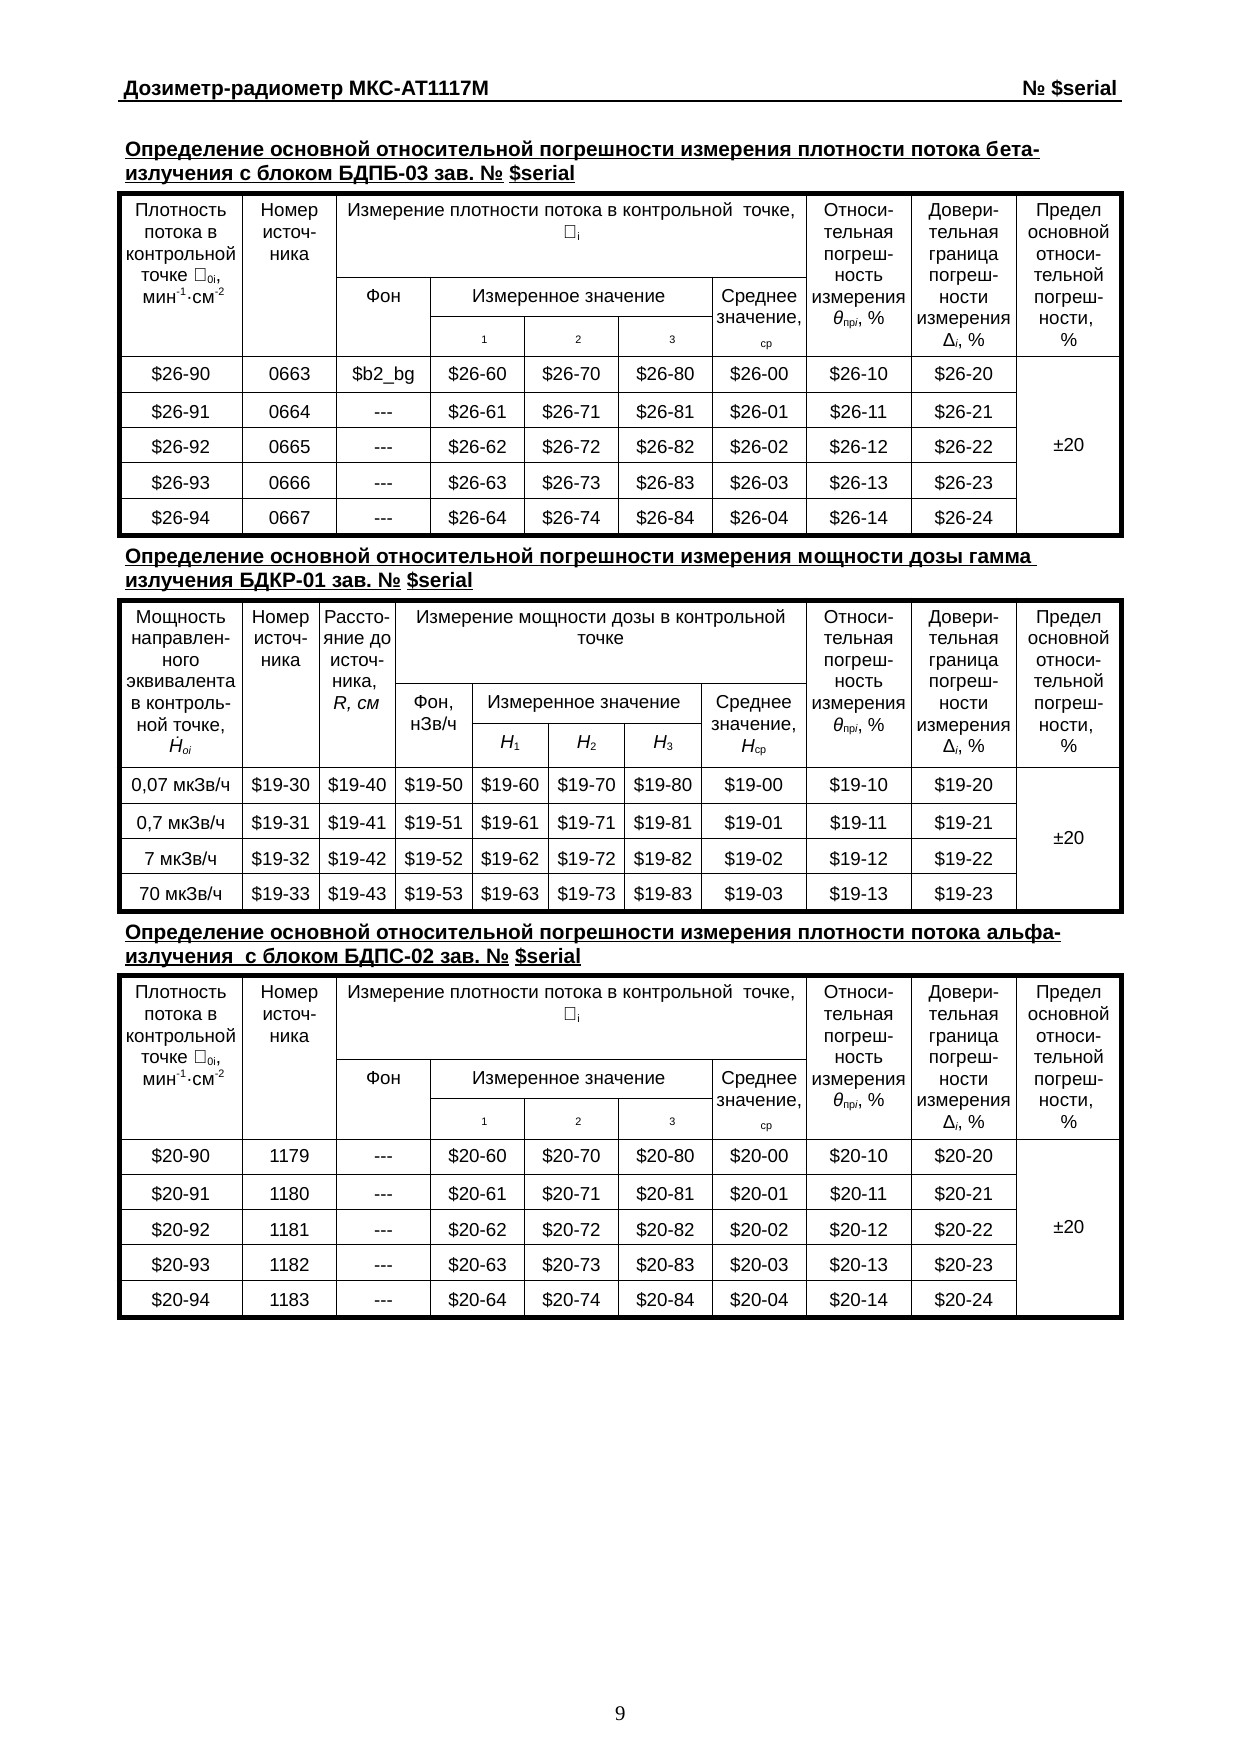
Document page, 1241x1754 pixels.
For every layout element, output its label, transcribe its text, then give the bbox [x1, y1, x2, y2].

table_cell 1183 [243, 1281, 336, 1315]
table_cell ±20 [1017, 768, 1119, 908]
table_cell $b2_bg [337, 357, 430, 392]
table_cell $20-63 [431, 1245, 524, 1280]
table_cell 0665 [243, 428, 336, 462]
table_cell $20-03 [713, 1245, 806, 1280]
table_cell Измерение мощности дозы в контрольной точке [396, 603, 806, 683]
table_cell Измерение плотности потока в контрольной точке, i [337, 978, 806, 1059]
table_cell Фон [337, 1060, 430, 1138]
table_cell $26-11 [807, 393, 911, 427]
table_cell $26-82 [619, 428, 712, 462]
table_cell $20-01 [713, 1175, 806, 1209]
table_cell --- [337, 463, 430, 497]
table_cell $19-22 [912, 839, 1016, 873]
table_cell $20-04 [713, 1281, 806, 1315]
table_cell $26-22 [912, 428, 1016, 462]
table_cell 1 [431, 1099, 524, 1138]
table_cell $20-80 [619, 1140, 712, 1174]
table_cell $19-13 [807, 874, 911, 908]
table_cell $19-73 [549, 874, 624, 908]
table_cell $26-23 [912, 463, 1016, 497]
table_cell $20-82 [619, 1210, 712, 1244]
table_cell --- [337, 1245, 430, 1280]
table_cell $20-21 [912, 1175, 1016, 1209]
table_cell --- [337, 428, 430, 462]
table_cell $19-41 [320, 804, 395, 838]
table_cell Плотность потока в контрольной точке 0i, мин-1·см-2 [122, 978, 242, 1138]
table_cell $19-40 [320, 768, 395, 803]
table_cell $26-61 [431, 393, 524, 427]
table_cell $19-03 [702, 874, 806, 908]
table_cell ±20 [1017, 1140, 1119, 1315]
table_cell Фон [337, 278, 430, 356]
table_cell $26-60 [431, 357, 524, 392]
table_cell Плотность потока в контрольной точке 0i, мин-1·см-2 [122, 196, 242, 356]
table_cell $26-93 [122, 463, 242, 497]
table_cell $19-62 [473, 839, 548, 873]
table_cell $19-12 [807, 839, 911, 873]
table_cell $20-13 [807, 1245, 911, 1280]
table_cell $19-61 [473, 804, 548, 838]
table_cell Предел основной относи-тельной погреш-ности, % [1017, 603, 1119, 767]
table_cell 0667 [243, 499, 336, 533]
table_cell 7 мкЗв/ч [122, 839, 242, 873]
table_cell $19-51 [396, 804, 472, 838]
table_cell $19-01 [702, 804, 806, 838]
table_cell --- [337, 1210, 430, 1244]
table_cell --- [337, 1175, 430, 1209]
table_cell --- [337, 1281, 430, 1315]
table_cell $26-71 [525, 393, 618, 427]
table_cell $26-72 [525, 428, 618, 462]
table_cell Довери-тельная граница погреш-ности измерения Δi, % [912, 196, 1016, 356]
table_cell $20-02 [713, 1210, 806, 1244]
table_cell $26-10 [807, 357, 911, 392]
table_cell $20-12 [807, 1210, 911, 1244]
table_cell Номер источ-ника [243, 978, 336, 1138]
table_cell $20-81 [619, 1175, 712, 1209]
table_cell Довери-тельная граница погреш-ности измерения Δi, % [912, 978, 1016, 1138]
table_cell $26-62 [431, 428, 524, 462]
table_cell $26-21 [912, 393, 1016, 427]
table_cell $19-02 [702, 839, 806, 873]
table_cell $26-14 [807, 499, 911, 533]
table_cell Номер источ-ника [243, 196, 336, 356]
table_cell $26-70 [525, 357, 618, 392]
table_header Определение основной относительной погрешности измерения мощности дозы гамма излучения БДКР-01 зав. № $serial [119, 538, 1121, 597]
table_cell $26-63 [431, 463, 524, 497]
table_cell $26-80 [619, 357, 712, 392]
table_cell 70 мкЗв/ч [122, 874, 242, 908]
table_cell $26-20 [912, 357, 1016, 392]
table_cell Среднее значение, Hср [702, 684, 806, 767]
table_cell --- [337, 393, 430, 427]
table_cell $20-61 [431, 1175, 524, 1209]
table_cell Номер источ-ника [243, 603, 319, 767]
table_cell $26-91 [122, 393, 242, 427]
table_cell $19-32 [243, 839, 319, 873]
table_cell H3 [625, 724, 701, 767]
table_cell $19-33 [243, 874, 319, 908]
table_cell Относи-тельная погреш-ность измерения θпрi, % [807, 978, 911, 1138]
table_cell $20-84 [619, 1281, 712, 1315]
table_cell $26-01 [713, 393, 806, 427]
table_cell 3 [619, 317, 712, 356]
table_cell $19-81 [625, 804, 701, 838]
table_cell 1179 [243, 1140, 336, 1174]
table_cell $19-30 [243, 768, 319, 803]
table_cell $20-24 [912, 1281, 1016, 1315]
table_cell 0,7 мкЗв/ч [122, 804, 242, 838]
table_cell $19-72 [549, 839, 624, 873]
table_cell $20-93 [122, 1245, 242, 1280]
table_cell $20-90 [122, 1140, 242, 1174]
table_cell $19-52 [396, 839, 472, 873]
table_cell --- [337, 1140, 430, 1174]
table_cell 2 [525, 317, 618, 356]
table_cell $26-84 [619, 499, 712, 533]
table_cell Измеренное значение [431, 1060, 712, 1098]
table_cell $19-83 [625, 874, 701, 908]
table_cell 1180 [243, 1175, 336, 1209]
table_cell Среднее значение, ср [713, 1060, 806, 1138]
table_cell $26-04 [713, 499, 806, 533]
table_cell $19-63 [473, 874, 548, 908]
table_cell $20-23 [912, 1245, 1016, 1280]
table_cell $19-00 [702, 768, 806, 803]
table_cell $19-21 [912, 804, 1016, 838]
table_cell 1 [431, 317, 524, 356]
table_cell $26-81 [619, 393, 712, 427]
table_cell $26-00 [713, 357, 806, 392]
table_cell $19-53 [396, 874, 472, 908]
table_cell $19-10 [807, 768, 911, 803]
table_cell ±20 [1017, 357, 1119, 533]
table_cell $19-20 [912, 768, 1016, 803]
table_cell $26-73 [525, 463, 618, 497]
table_cell $20-20 [912, 1140, 1016, 1174]
table_cell Измеренное значение [431, 278, 712, 316]
table_cell $19-70 [549, 768, 624, 803]
table_header Определение основной относительной погрешности измерения плотности потока альфа-излучения с блоком БДПС-02 зав. № $serial [119, 914, 1121, 973]
table_cell $20-10 [807, 1140, 911, 1174]
table_cell Измерение плотности потока в контрольной точке, i [337, 196, 806, 277]
table_cell $20-11 [807, 1175, 911, 1209]
table_cell $19-82 [625, 839, 701, 873]
table_cell $26-02 [713, 428, 806, 462]
table_cell $19-23 [912, 874, 1016, 908]
table_cell $26-92 [122, 428, 242, 462]
table_cell $20-64 [431, 1281, 524, 1315]
table_cell $20-70 [525, 1140, 618, 1174]
table_cell 2 [525, 1099, 618, 1138]
table_cell $19-71 [549, 804, 624, 838]
table_cell 0666 [243, 463, 336, 497]
table_cell 1182 [243, 1245, 336, 1280]
table_cell Среднее значение, ср [713, 278, 806, 356]
table_cell $19-42 [320, 839, 395, 873]
table_cell $19-80 [625, 768, 701, 803]
table_header Определение основной относительной погрешности измерения плотности потока бета-излучения с блоком БДПБ-03 зав. № $serial [119, 132, 1121, 191]
table_cell $19-31 [243, 804, 319, 838]
table_cell $19-50 [396, 768, 472, 803]
table_cell $20-60 [431, 1140, 524, 1174]
table_cell $26-90 [122, 357, 242, 392]
table_cell $20-71 [525, 1175, 618, 1209]
table_cell 0664 [243, 393, 336, 427]
table_cell $26-74 [525, 499, 618, 533]
table_cell Фон, нЗв/ч [396, 684, 472, 767]
table_cell Измеренное значение [473, 684, 701, 723]
table_cell $26-94 [122, 499, 242, 533]
table_cell H1 [473, 724, 548, 767]
table_cell 3 [619, 1099, 712, 1138]
table_cell $19-11 [807, 804, 911, 838]
table_cell Довери-тельная граница погреш-ности измерения Δi, % [912, 603, 1016, 767]
table_cell $20-92 [122, 1210, 242, 1244]
table_cell 0,07 мкЗв/ч [122, 768, 242, 803]
table_cell Предел основной относи-тельной погреш-ности, % [1017, 978, 1119, 1138]
table_cell $26-83 [619, 463, 712, 497]
table_cell Относи-тельная погреш-ность измерения θпрi, % [807, 196, 911, 356]
table_cell $26-64 [431, 499, 524, 533]
table_cell Рассто-яние до источ-ника, R, см [320, 603, 395, 767]
table_cell $20-91 [122, 1175, 242, 1209]
table_cell $19-43 [320, 874, 395, 908]
table_cell $20-73 [525, 1245, 618, 1280]
table_cell $20-94 [122, 1281, 242, 1315]
table_cell Относи-тельная погреш-ность измерения θпрi, % [807, 603, 911, 767]
table_cell Мощность направлен-ного эквивалента в контроль-ной точке, Ḣoi [122, 603, 242, 767]
table_cell $19-60 [473, 768, 548, 803]
table_cell $20-22 [912, 1210, 1016, 1244]
table_cell $20-00 [713, 1140, 806, 1174]
table_cell --- [337, 499, 430, 533]
table_cell $20-62 [431, 1210, 524, 1244]
table_cell 0663 [243, 357, 336, 392]
table_cell $26-24 [912, 499, 1016, 533]
table_cell $20-14 [807, 1281, 911, 1315]
table_cell H2 [549, 724, 624, 767]
table_cell $20-72 [525, 1210, 618, 1244]
table_cell Предел основной относи-тельной погреш-ности, % [1017, 196, 1119, 356]
table_cell $26-03 [713, 463, 806, 497]
table_cell $20-74 [525, 1281, 618, 1315]
table_cell $20-83 [619, 1245, 712, 1280]
table_cell $26-13 [807, 463, 911, 497]
table_cell 1181 [243, 1210, 336, 1244]
table_cell $26-12 [807, 428, 911, 462]
